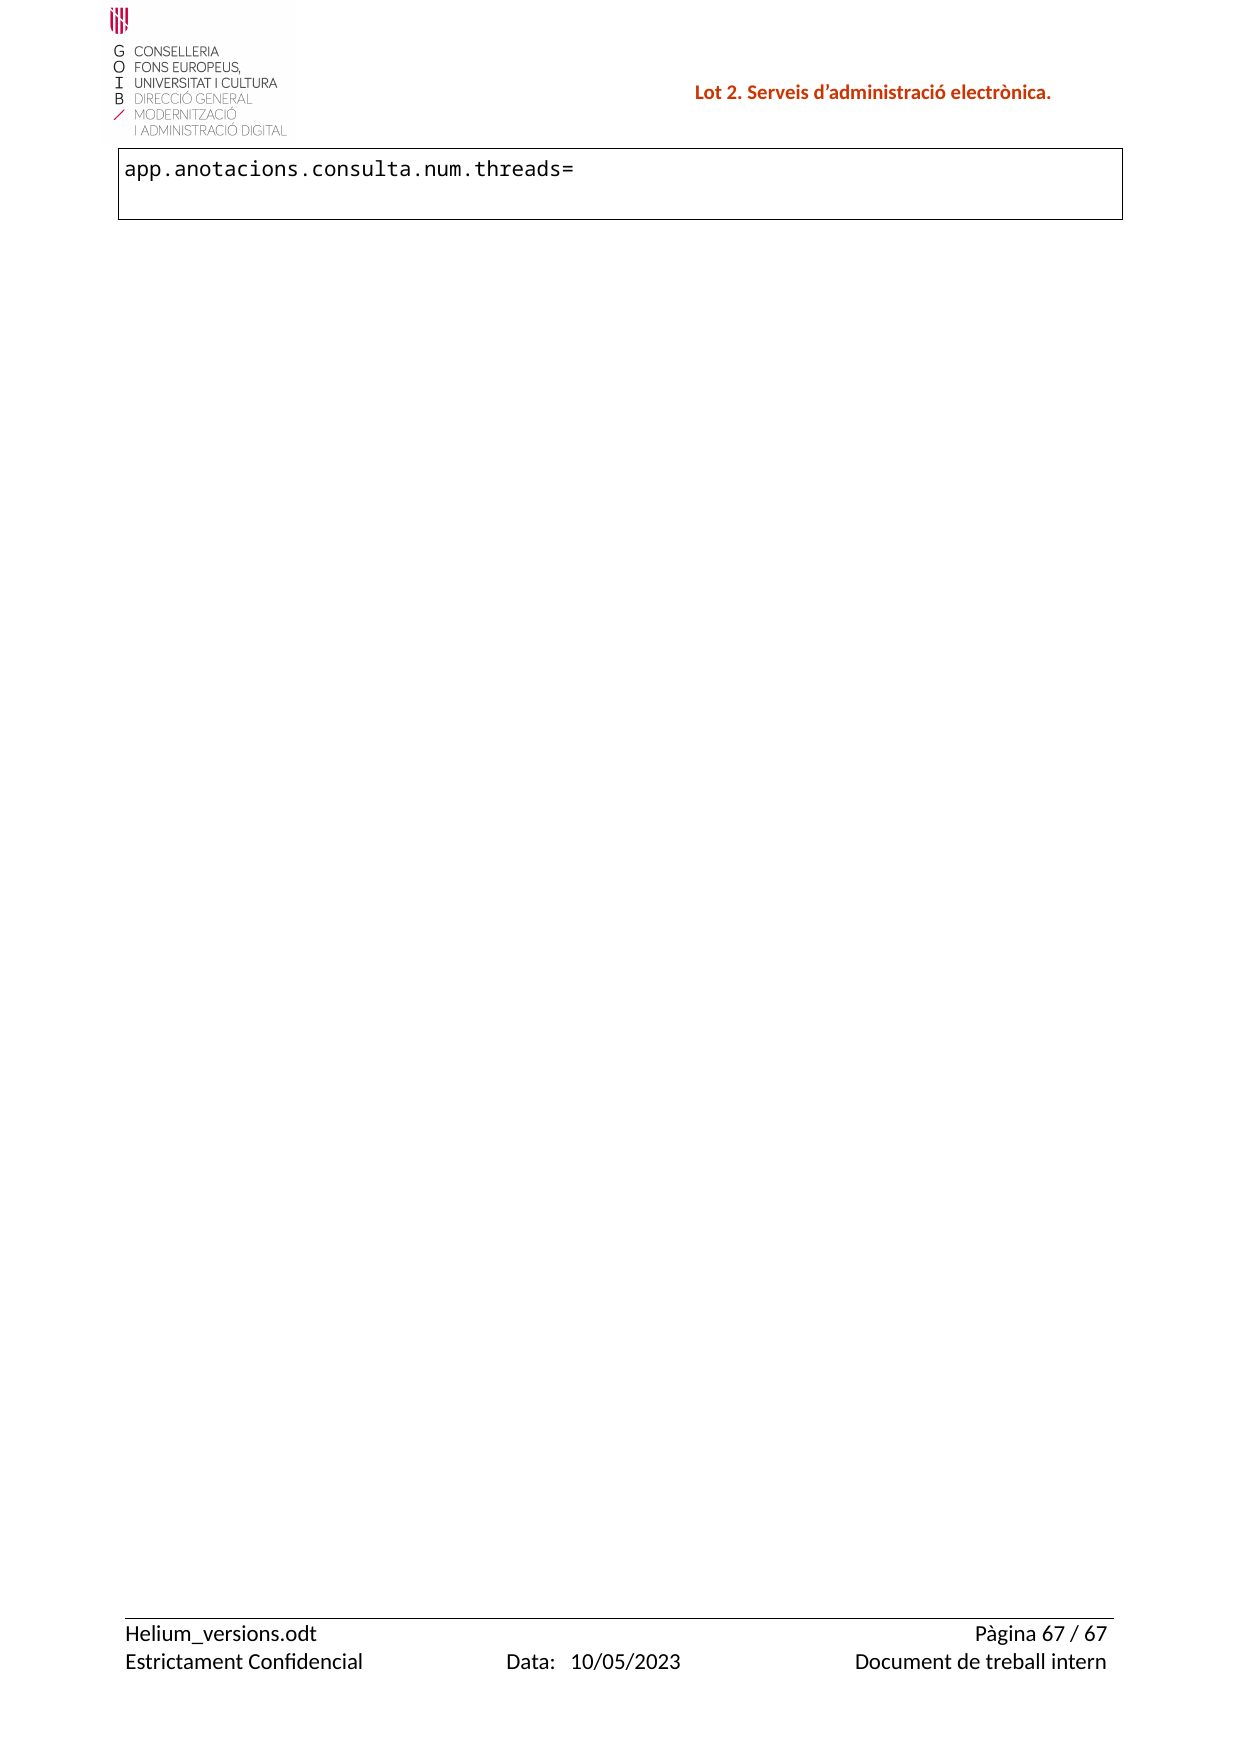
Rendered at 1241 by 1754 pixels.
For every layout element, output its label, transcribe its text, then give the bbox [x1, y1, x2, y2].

picture [100, 0, 297, 144]
table_header app.anotacions.consulta.num.threads= [119, 149, 1122, 219]
